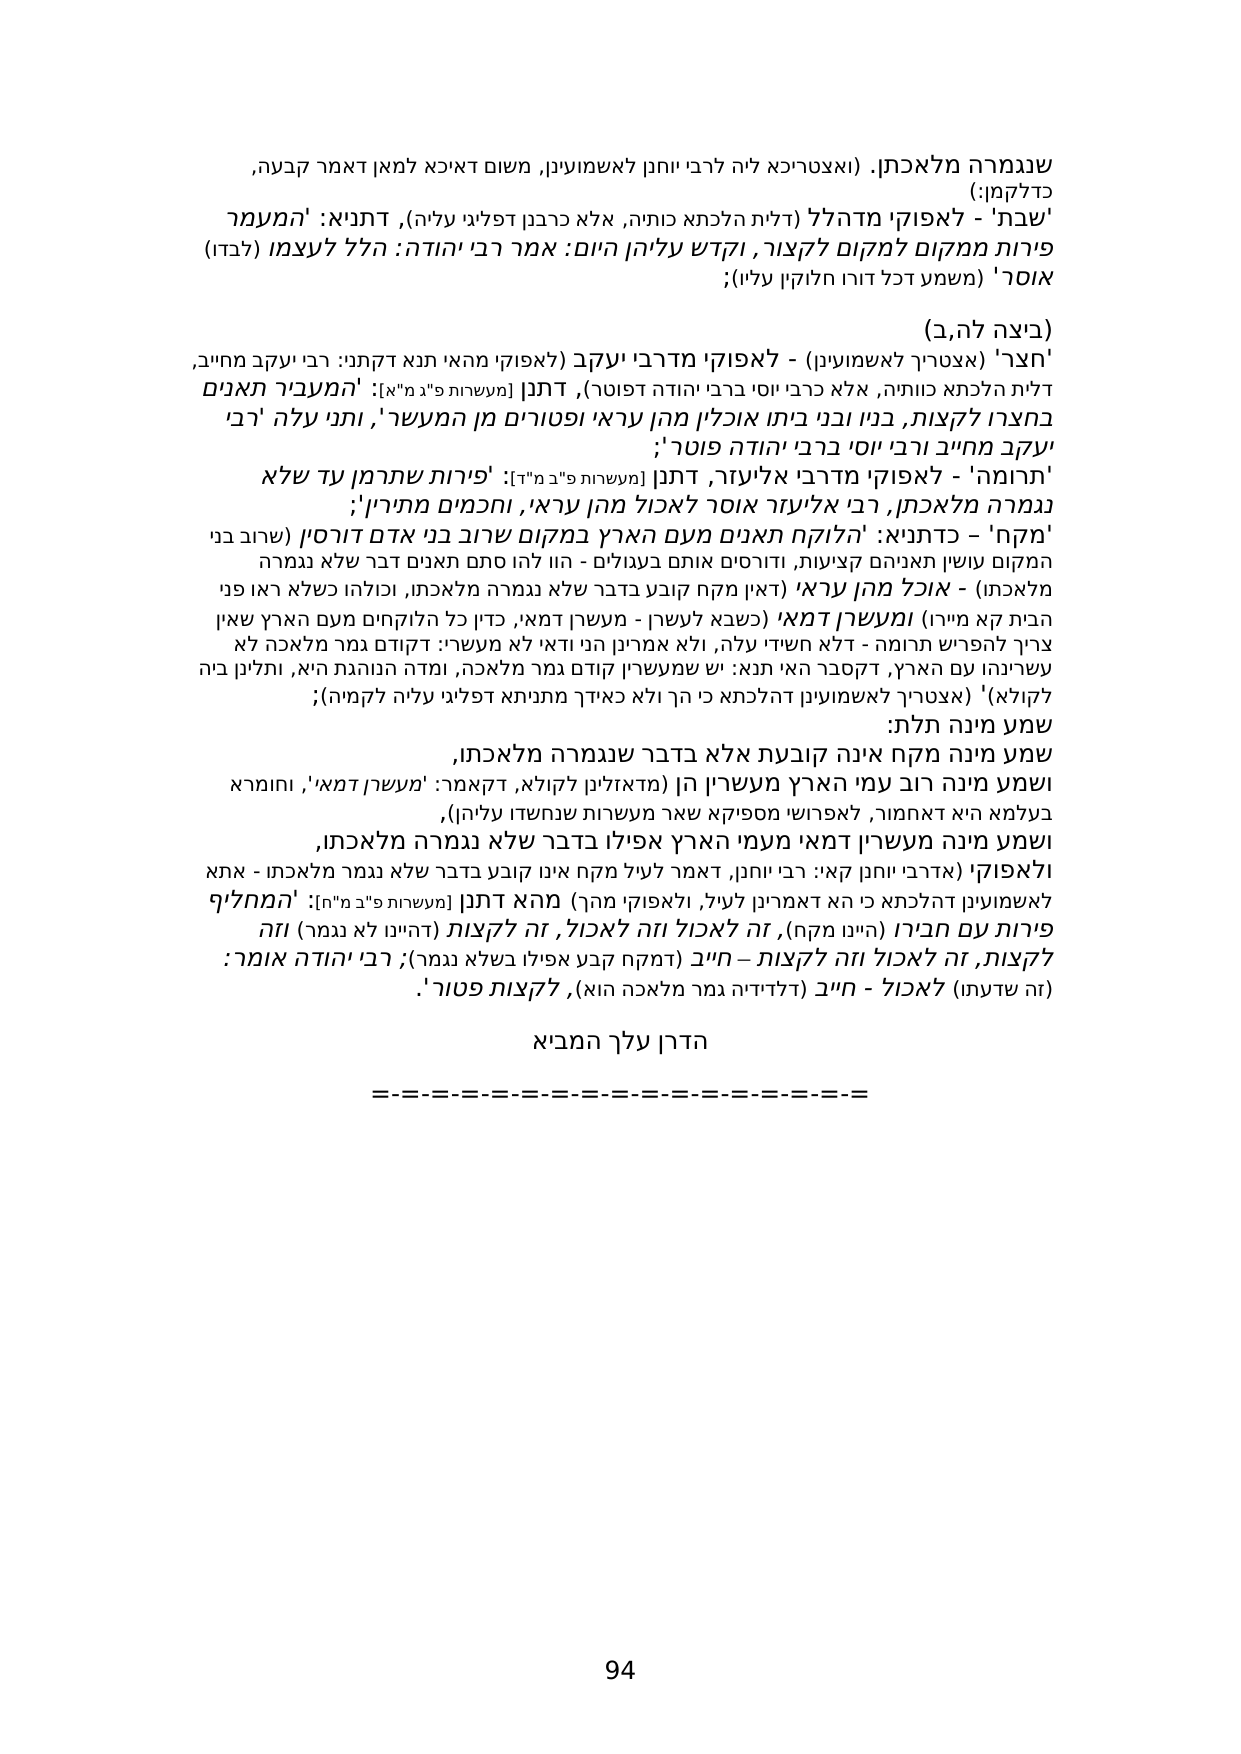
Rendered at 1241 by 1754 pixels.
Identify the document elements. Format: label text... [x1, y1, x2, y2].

text 'שבת' - לאפוקי מדהלל (דלית הלכתא כותיה, אלא כרבנן דפליגי עליה), דתניא: 'המעמר פירות ממקום למקום לקצור, וקדש עליהן היום: אמר רבי יהודה: הלל לעצמו (לבדו) אוסר' (משמע דכל דורו חלוקין עליו); [187, 203, 1053, 291]
text 'תרומה' - לאפוקי מדרבי אליעזר, דתנן [מעשרות פ"ב מ"ד]: 'פירות שתרמן עד שלא נגמרה מלאכתן, רבי אליעזר אוסר לאכול מהן עראי, וחכמים מתירין'; [187, 461, 1053, 520]
text 'מקח' – כדתניא: 'הלוקח תאנים מעם הארץ במקום שרוב בני אדם דורסין (שרוב בני המקום עושין תאניהם קציעות, ודורסים אותם בעגולים - הוו להו סתם תאנים דבר שלא נגמרה מלאכתו) - אוכל מהן עראי (דאין מקח קובע בדבר שלא נגמרה מלאכתו, וכולהו כשלא ראו פני הבית קא מיירו) ומעשרן דמאי (כשבא לעשרן - מעשרן דמאי, כדין כל הלוקחים מעם הארץ שאין צריך להפריש תרומה - דלא חשידי עלה, ולא אמרינן הני ודאי לא מעשרי: דקודם גמר מלאכה לא עשרינהו עם הארץ, דקסבר האי תנא: יש שמעשרין קודם גמר מלאכה, ומדה הנוהגת היא, ותלינן ביה לקולא)' (אצטריך לאשמועינן דהלכתא כי הך ולא כאידך מתניתא דפליגי עליה לקמיה); [187, 520, 1053, 710]
text (ביצה לה,ב) [187, 315, 1053, 344]
text ושמע מינה מעשרין דמאי מעמי הארץ אפילו בדבר שלא נגמרה מלאכתו, [187, 826, 1053, 856]
text שמע מינה מקח אינה קובעת אלא בדבר שנגמרה מלאכתו, [187, 739, 1053, 768]
text 'חצר' (אצטריך לאשמועינן) - לאפוקי מדרבי יעקב (לאפוקי מהאי תנא דקתני: רבי יעקב מחייב, דלית הלכתא כוותיה, אלא כרבי יוסי ברבי יהודה דפוטר), דתנן [מעשרות פ"ג מ"א]: 'המעביר תאנים בחצרו לקצות, בניו ובני ביתו אוכלין מהן עראי ופטורים מן המעשר', ותני עלה 'רבי יעקב מחייב ורבי יוסי ברבי יהודה פוטר'; [187, 344, 1053, 461]
text הדרן עלך המביא [187, 1026, 1053, 1055]
text שמע מינה תלת: [187, 710, 1053, 739]
text שנגמרה מלאכתן. (ואצטריכא ליה לרבי יוחנן לאשמועינן, משום דאיכא למאן דאמר קבעה, כדלקמן:) [187, 150, 1053, 203]
text ושמע מינה רוב עמי הארץ מעשרין הן (מדאזלינן לקולא, דקאמר: 'מעשרן דמאי', וחומרא בעלמא היא דאחמור, לאפרושי מספיקא שאר מעשרות שנחשדו עליהן), [187, 768, 1053, 826]
text ולאפוקי (אדרבי יוחנן קאי: רבי יוחנן, דאמר לעיל מקח אינו קובע בדבר שלא נגמר מלאכתו - אתא לאשמועינן דהלכתא כי הא דאמרינן לעיל, ולאפוקי מהך) מהא דתנן [מעשרות פ"ב מ"ח]: 'המחליף פירות עם חבירו (היינו מקח), זה לאכול וזה לאכול, זה לקצות (דהיינו לא נגמר) וזה לקצות, זה לאכול וזה לקצות – חייב (דמקח קבע אפילו בשלא נגמר); רבי יהודה אומר: (זה שדעתו) לאכול - חייב (דלדידיה גמר מלאכה הוא), לקצות פטור'. [187, 856, 1053, 1002]
text =-=-=-=-=-=-=-=-=-=-=-=-=-=-=-=-= [187, 1079, 1053, 1108]
